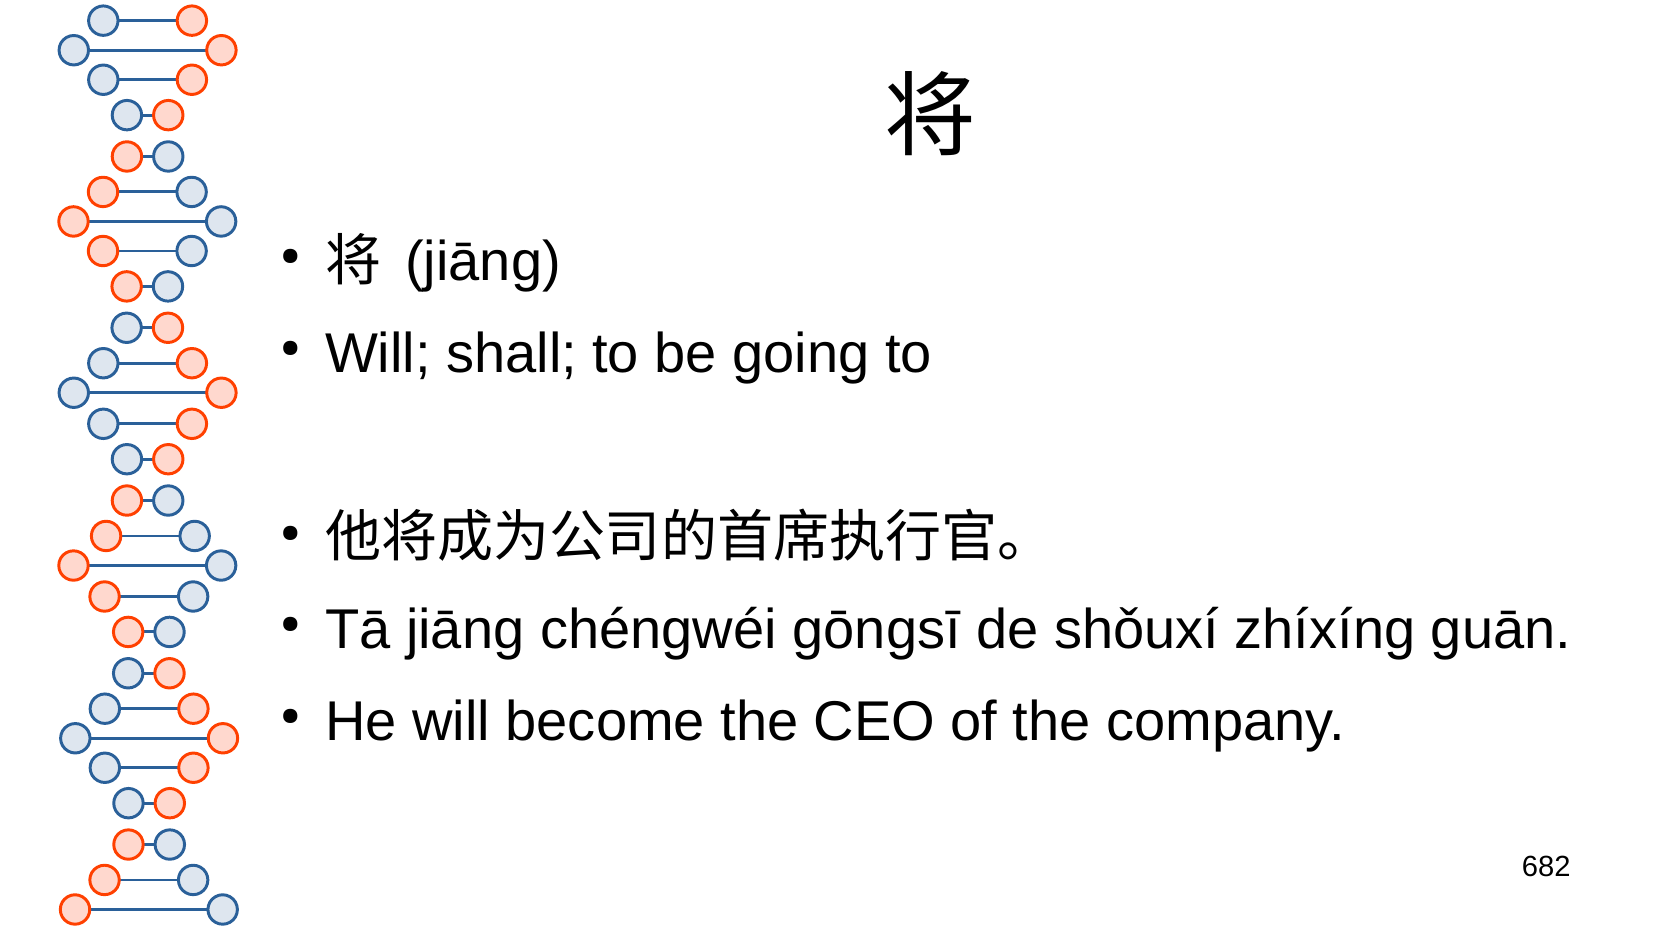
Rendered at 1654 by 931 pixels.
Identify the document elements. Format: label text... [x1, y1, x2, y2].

list 将 (jiāng) Will; shall; to be going to 他将成为公司的首席执行官。 Tā jiāng chéngwéi gōngsī de shǒuxí zhíxíng guān. He will become the CEO of the company. [265, 224, 1595, 764]
title 将 [265, 35, 1595, 189]
